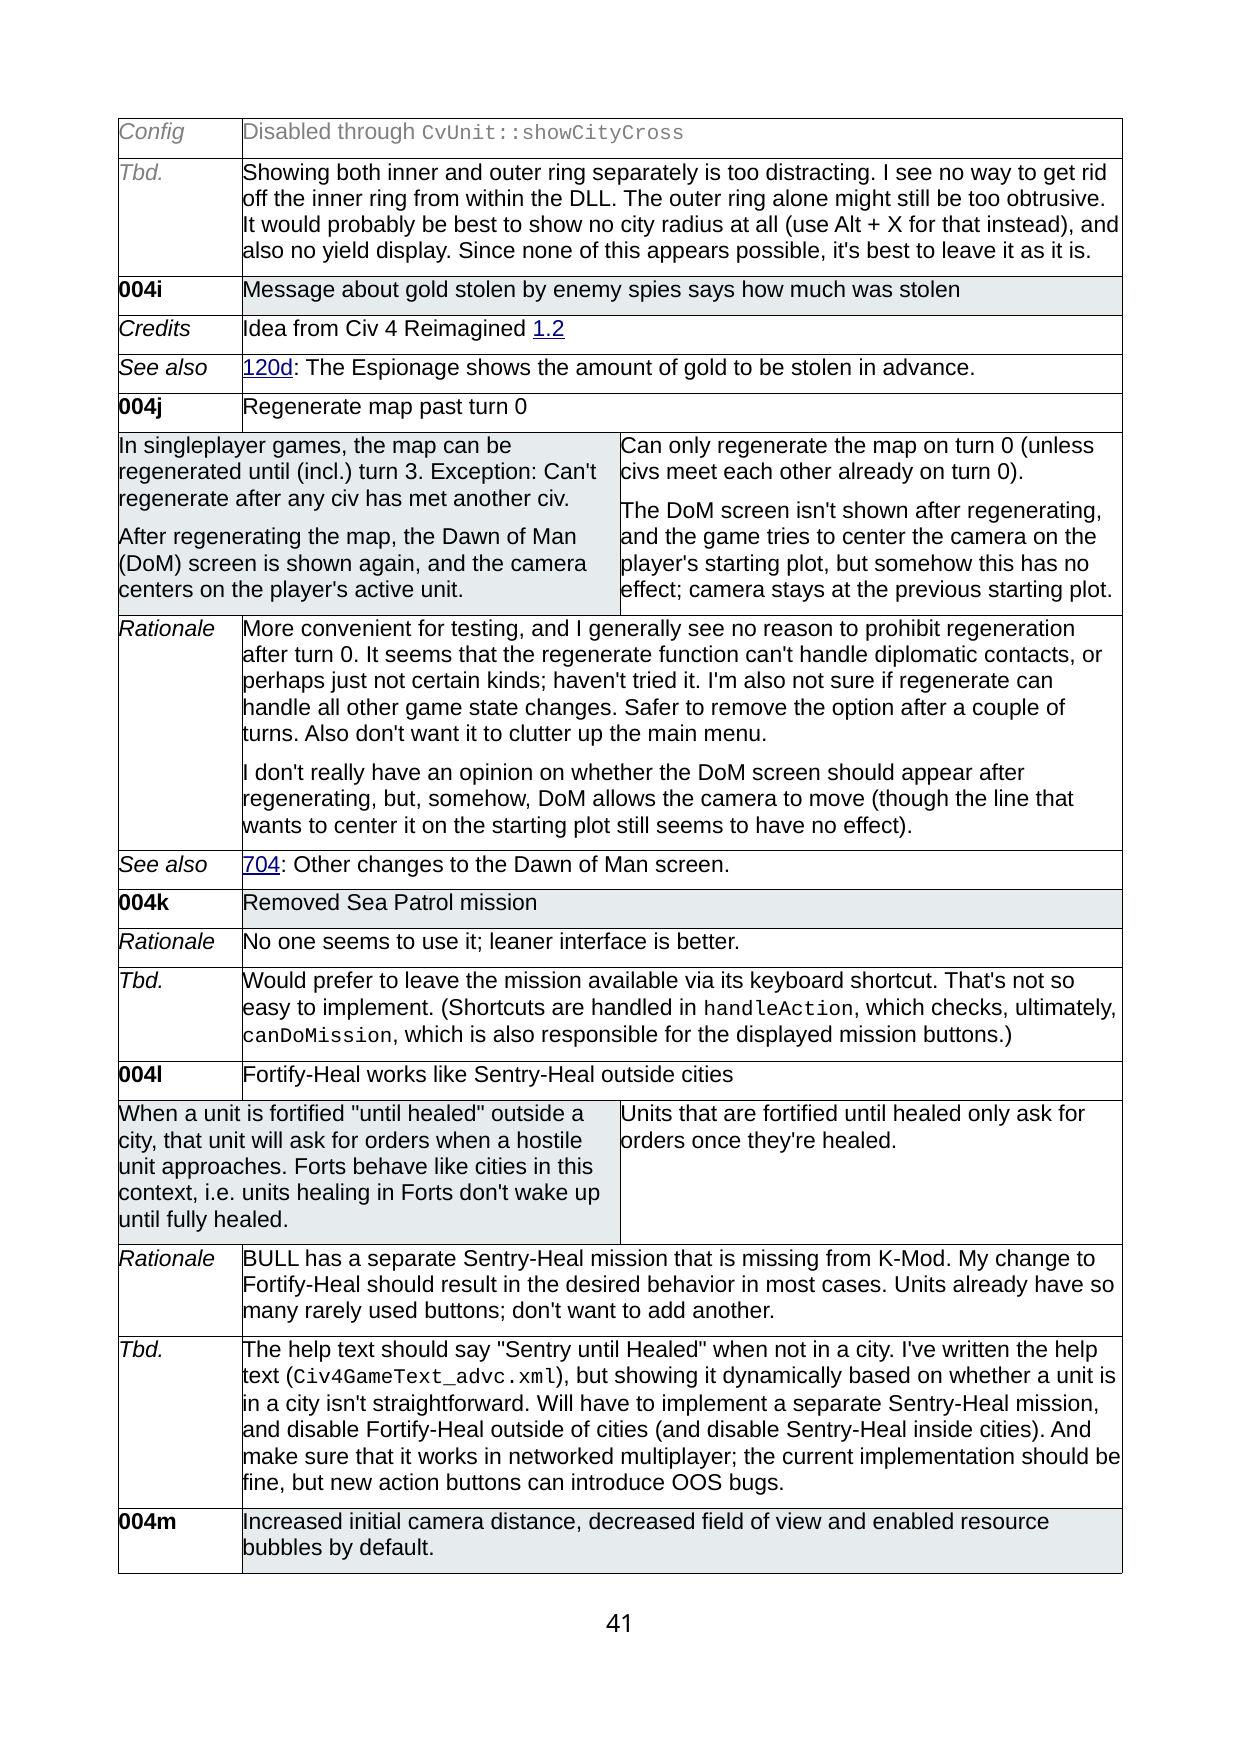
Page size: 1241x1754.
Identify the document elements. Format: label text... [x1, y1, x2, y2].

table_cell The help text should say "Sentry until Healed" when not in a city. I've written the help text (Civ4GameText_advc.xml), but showing it dynamically based on whether a unit is in a city isn't straightforward. Will have to implement a separate Sentry-Heal mission, and disable Fortify-Heal outside of cities (and disable Sentry-Heal inside cities). And make sure that it works in networked multiplayer; the current implementation should be fine, but new action buttons can introduce OOS bugs. [243, 1337, 1122, 1508]
table_cell See also [119, 355, 242, 393]
table_cell Can only regenerate the map on turn 0 (unless civs meet each other already on turn 0). The DoM screen isn't shown after regenerating, and the game tries to center the camera on the player's starting plot, but somehow this has no effect; camera stays at the previous starting plot. [621, 433, 1122, 615]
table_cell Tbd. [119, 968, 242, 1061]
table_cell Message about gold stolen by enemy spies says how much was stolen [243, 277, 1122, 315]
table_cell Fortify-Heal works like Sentry-Heal outside cities [243, 1062, 1122, 1100]
table_cell Tbd. [119, 1337, 242, 1508]
table_cell More convenient for testing, and I generally see no reason to prohibit regeneration after turn 0. It seems that the regenerate function can't handle diplomatic contacts, or perhaps just not certain kinds; haven't tried it. I'm also not sure if regenerate can handle all other game state changes. Safer to remove the option after a couple of turns. Also don't want it to clutter up the main menu. I don't really have an opinion on whether the DoM screen should appear after regenerating, but, somehow, DoM allows the camera to move (though the line that wants to center it on the starting plot still seems to have no effect). [243, 616, 1122, 850]
table_cell See also [119, 851, 242, 889]
table_cell No one seems to use it; leaner interface is better. [243, 929, 1122, 967]
table_cell Showing both inner and outer ring separately is too distracting. I see no way to get rid off the inner ring from within the DLL. The outer ring alone might still be too obtrusive. It would probably be best to show no city radius at all (use Alt + X for that instead), and also no yield display. Since none of this appears possible, it's best to leave it as it is. [243, 159, 1122, 276]
table_cell In singleplayer games, the map can be regenerated until (incl.) turn 3. Exception: Can't regenerate after any civ has met another civ. After regenerating the map, the Dawn of Man (DoM) screen is shown again, and the camera centers on the player's active unit. [119, 433, 620, 615]
table_cell Regenerate map past turn 0 [243, 394, 1122, 432]
table_cell Rationale [119, 616, 242, 850]
table_cell 120d: The Espionage shows the amount of gold to be stolen in advance. [243, 355, 1122, 393]
table_cell 004k [119, 890, 242, 928]
table_cell Removed Sea Patrol mission [243, 890, 1122, 928]
table_cell Units that are fortified until healed only ask for orders once they're healed. [621, 1101, 1122, 1244]
table_cell Tbd. [119, 159, 242, 276]
table_cell 004j [119, 394, 242, 432]
table_cell Credits [119, 316, 242, 354]
table_cell BULL has a separate Sentry-Heal mission that is missing from K-Mod. My change to Fortify-Heal should result in the desired behavior in most cases. Units already have so many rarely used buttons; don't want to add another. [243, 1245, 1122, 1336]
table_cell Rationale [119, 929, 242, 967]
table_cell 004i [119, 277, 242, 315]
table_cell 004m [119, 1509, 242, 1573]
table_cell Would prefer to leave the mission available via its keyboard shortcut. That's not so easy to implement. (Shortcuts are handled in handleAction, which checks, ultimately, canDoMission, which is also responsible for the displayed mission buttons.) [243, 968, 1122, 1061]
table_cell Config [119, 119, 242, 158]
table_cell Increased initial camera distance, decreased field of view and enabled resource bubbles by default. [243, 1509, 1122, 1573]
table_cell When a unit is fortified "until healed" outside a city, that unit will ask for orders when a hostile unit approaches. Forts behave like cities in this context, i.e. units healing in Forts don't wake up until fully healed. [119, 1101, 620, 1244]
table_cell 004l [119, 1062, 242, 1100]
table_cell Disabled through CvUnit::showCityCross [243, 119, 1122, 158]
table_cell Idea from Civ 4 Reimagined 1.2 [243, 316, 1122, 354]
table_cell 704: Other changes to the Dawn of Man screen. [243, 851, 1122, 889]
table_cell Rationale [119, 1245, 242, 1336]
